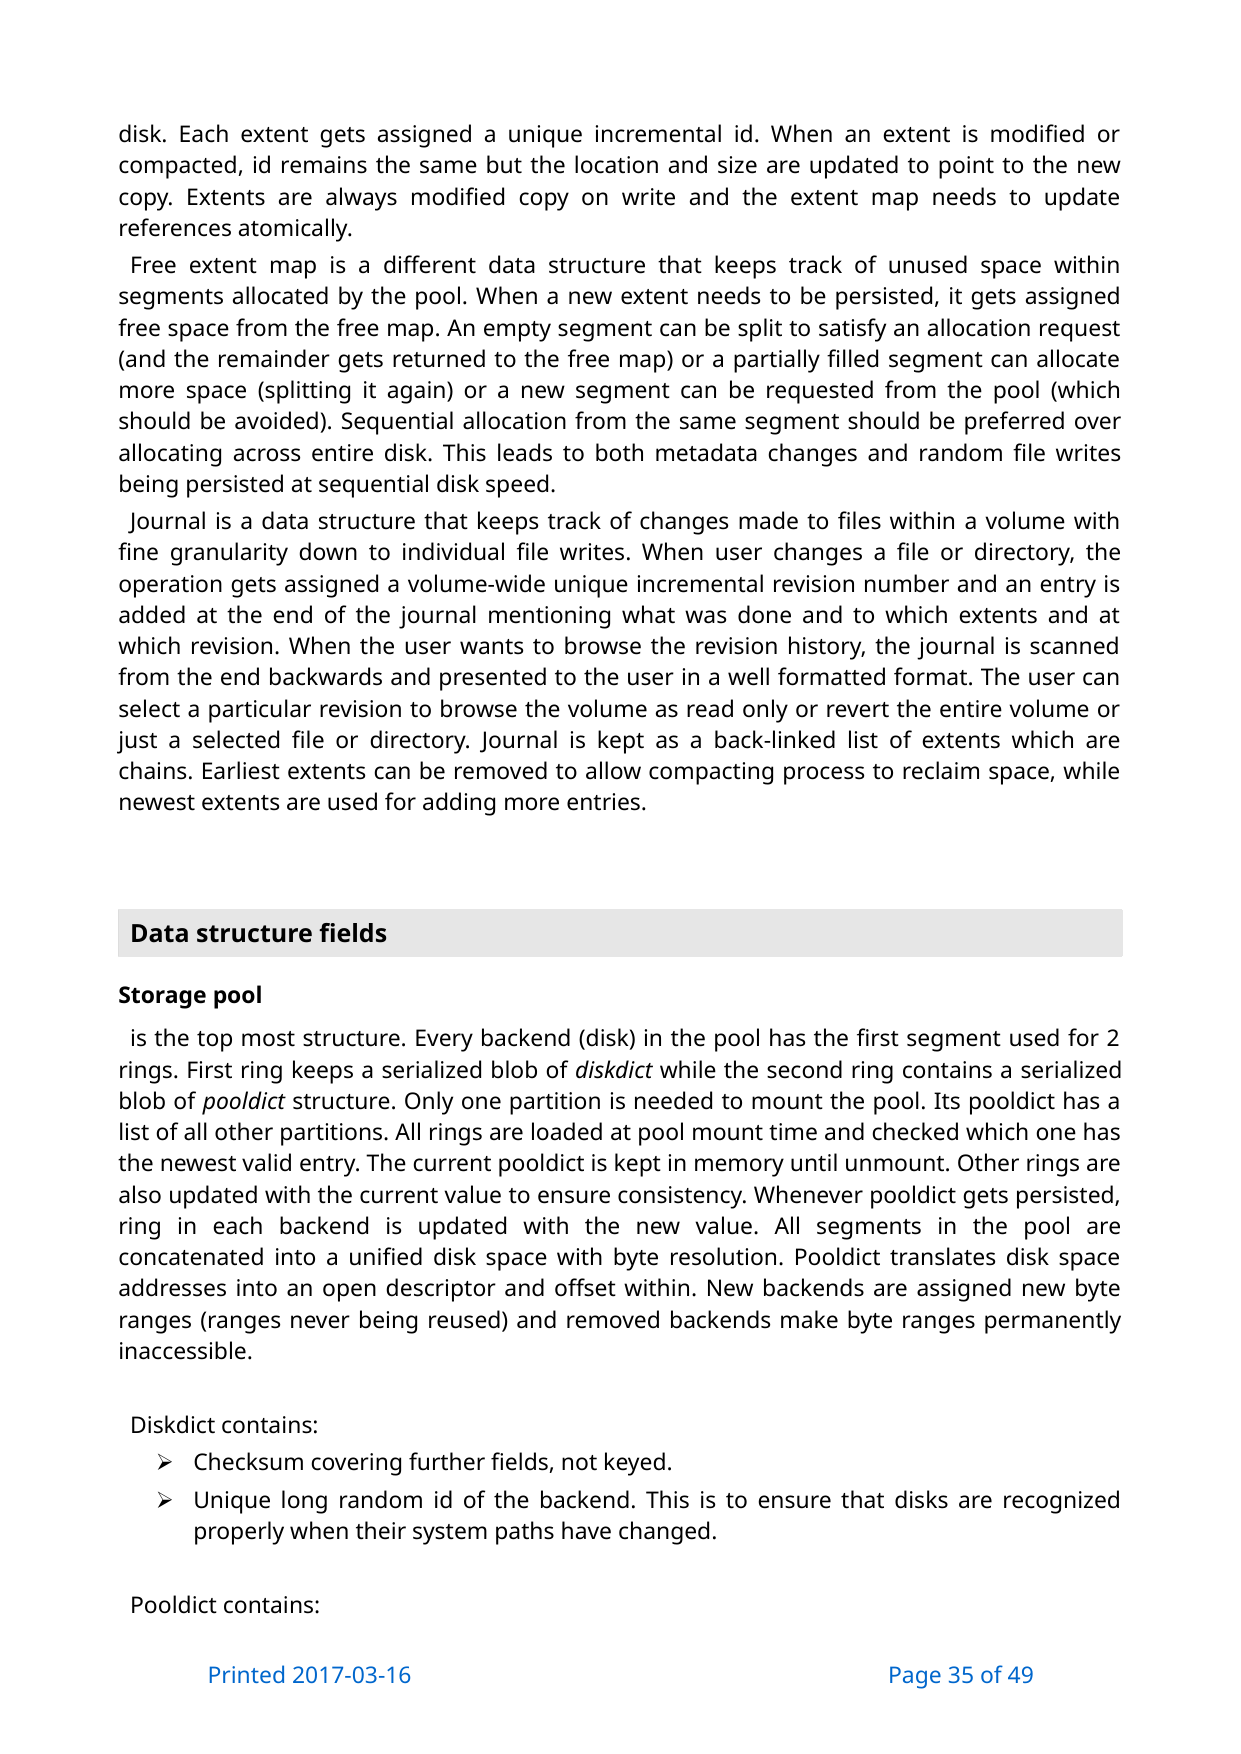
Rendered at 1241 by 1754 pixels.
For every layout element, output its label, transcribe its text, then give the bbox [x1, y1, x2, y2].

list Unique long random id of the backend. This is to ensure that disks are recognized properly when their system paths have changed. [156, 1483, 1122, 1546]
text Pooldict contains: [118, 1589, 1122, 1620]
text disk. Each extent gets assigned a unique incremental id. When an extent is modified or compacted, id remains the same but the location and size are updated to point to the new copy. Extents are always modified copy on write and the extent map needs to update references atomically. [118, 118, 1122, 243]
text Journal is a data structure that keeps track of changes made to files within a volume with fine granularity down to individual file writes. When user changes a file or directory, the operation gets assigned a volume-wide unique incremental revision number and an entry is added at the end of the journal mentioning what was done and to which extents and at which revision. When the user wants to browse the revision history, the journal is scanned from the end backwards and presented to the user in a well formatted format. The user can select a particular revision to browse the volume as read only or revert the entire volume or just a selected file or directory. Journal is kept as a back-linked list of extents which are chains. Earliest extents can be removed to allow compacting process to reclaim space, while newest extents are used for adding more entries. [118, 505, 1122, 817]
text is the top most structure. Every backend (disk) in the pool has the first segment used for 2 rings. First ring keeps a serialized blob of diskdict while the second ring contains a serialized blob of pooldict structure. Only one partition is needed to mount the pool. Its pooldict has a list of all other partitions. All rings are loaded at pool mount time and checked which one has the newest valid entry. The current pooldict is kept in memory until unmount. Other rings are also updated with the current value to ensure consistency. Whenever pooldict gets persisted, ring in each backend is updated with the new value. All segments in the pool are concatenated into a unified disk space with byte resolution. Pooldict translates disk space addresses into an open descriptor and offset within. New backends are assigned new byte ranges (ranges never being reused) and removed backends make byte ranges permanently inaccessible. [118, 1022, 1122, 1366]
subtitle Data structure fields [119, 911, 1122, 956]
subtitle Storage pool [118, 979, 1122, 1011]
text Free extent map is a different data structure that keeps track of unused space within segments allocated by the pool. When a new extent needs to be persisted, it gets assigned free space from the free map. An empty segment can be split to satisfy an allocation request (and the remainder gets returned to the free map) or a partially filled segment can allocate more space (splitting it again) or a new segment can be requested from the pool (which should be avoided). Sequential allocation from the same segment should be preferred over allocating across entire disk. This leads to both metadata changes and random file writes being persisted at sequential disk speed. [118, 249, 1122, 499]
list Checksum covering further fields, not keyed. [156, 1446, 1122, 1478]
text Diskdict contains: [118, 1409, 1122, 1440]
